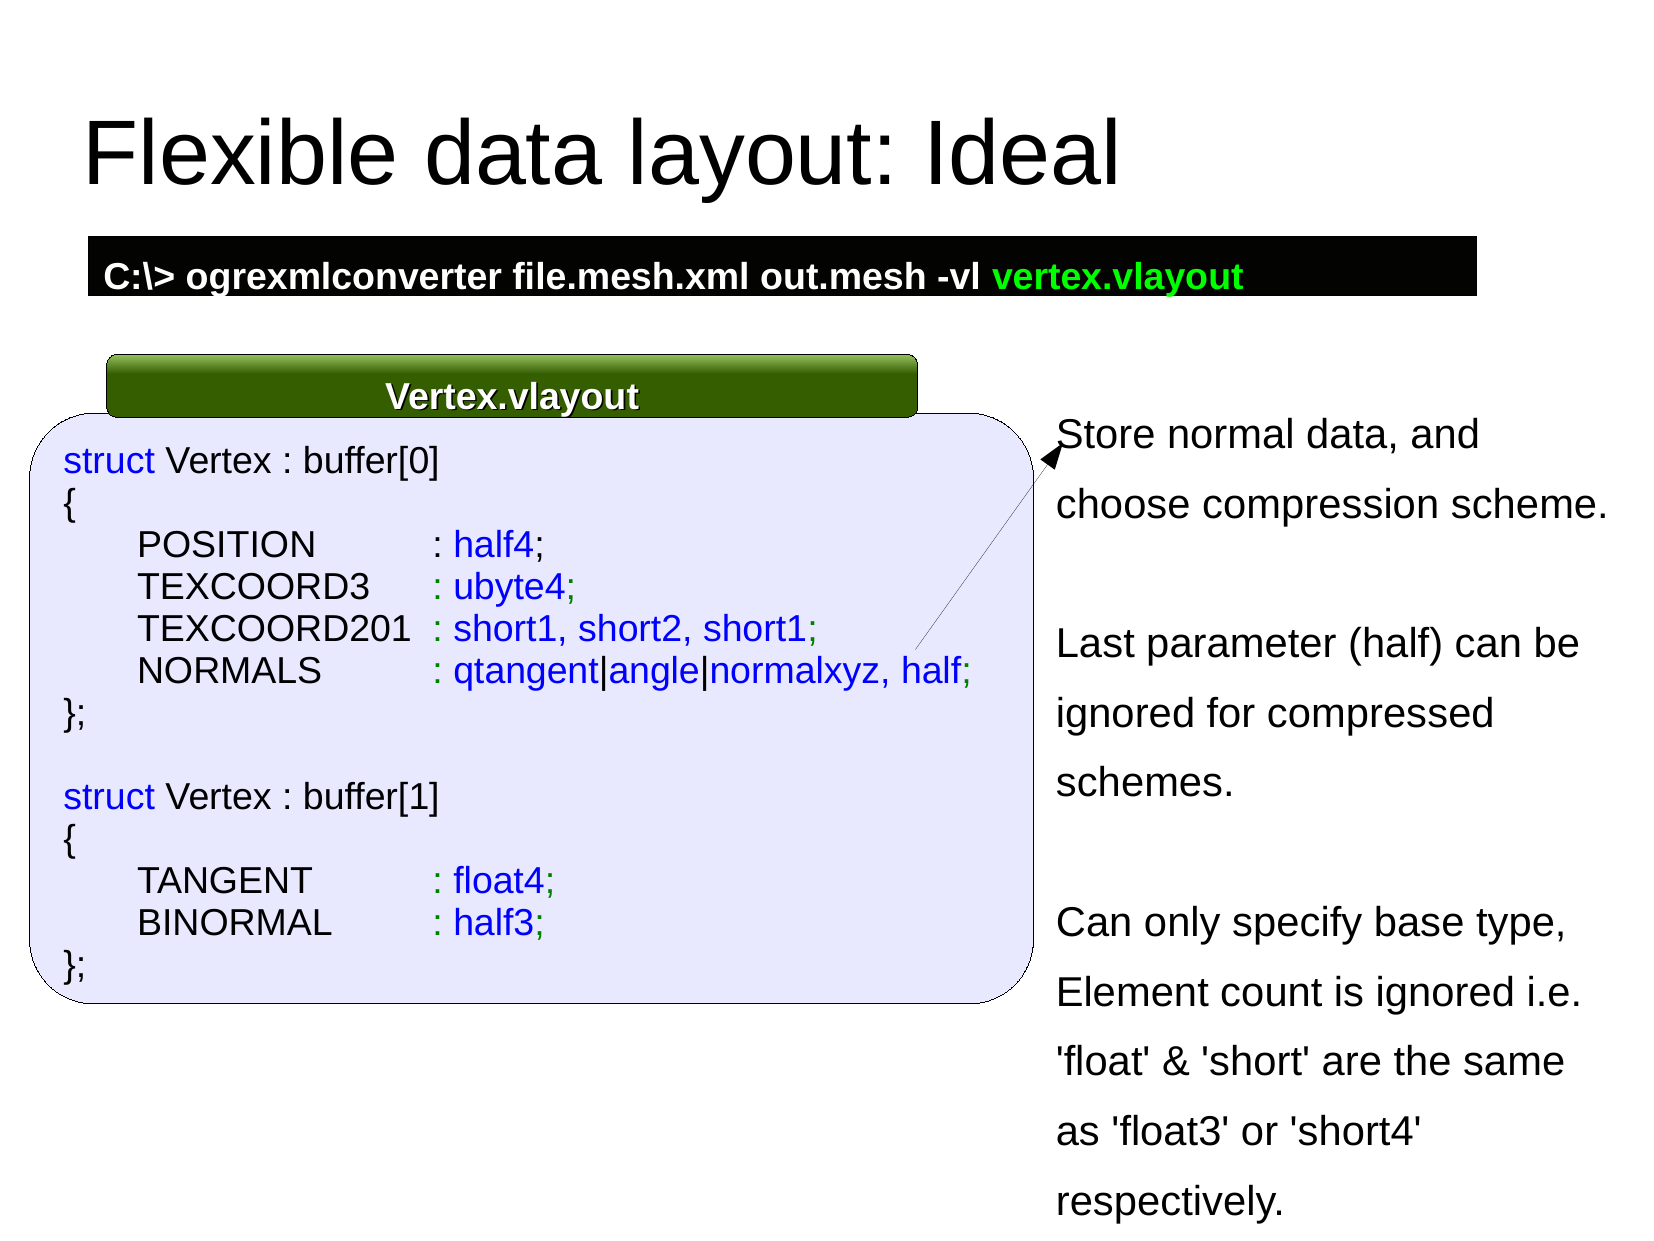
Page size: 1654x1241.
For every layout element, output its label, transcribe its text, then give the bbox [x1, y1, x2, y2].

title Flexible data layout: Ideal [82, 49, 1571, 257]
text_box Vertex.vlayout [106, 354, 918, 418]
text_box Store normal data, and choose compression scheme. Last parameter (half) can be ignored for compressed schemes. Can only specify base type, Element count is ignored i.e. 'float' & 'short' are the same as 'float3' or 'short4' respectively. [1041, 380, 1625, 1214]
text_box C:\> ogrexmlconverter file.mesh.xml out.mesh -vl vertex.vlayout [88, 236, 1477, 296]
text_box struct Vertex : buffer[0] { POSITION : half4; TEXCOORD3 : ubyte4; TEXCOORD201 : short1, short2, short1; NORMALS : qtangent|angle|normalxyz, half; }; struct Vertex : buffer[1] { TANGENT : float4; BINORMAL : half3; }; [29, 413, 1034, 1004]
